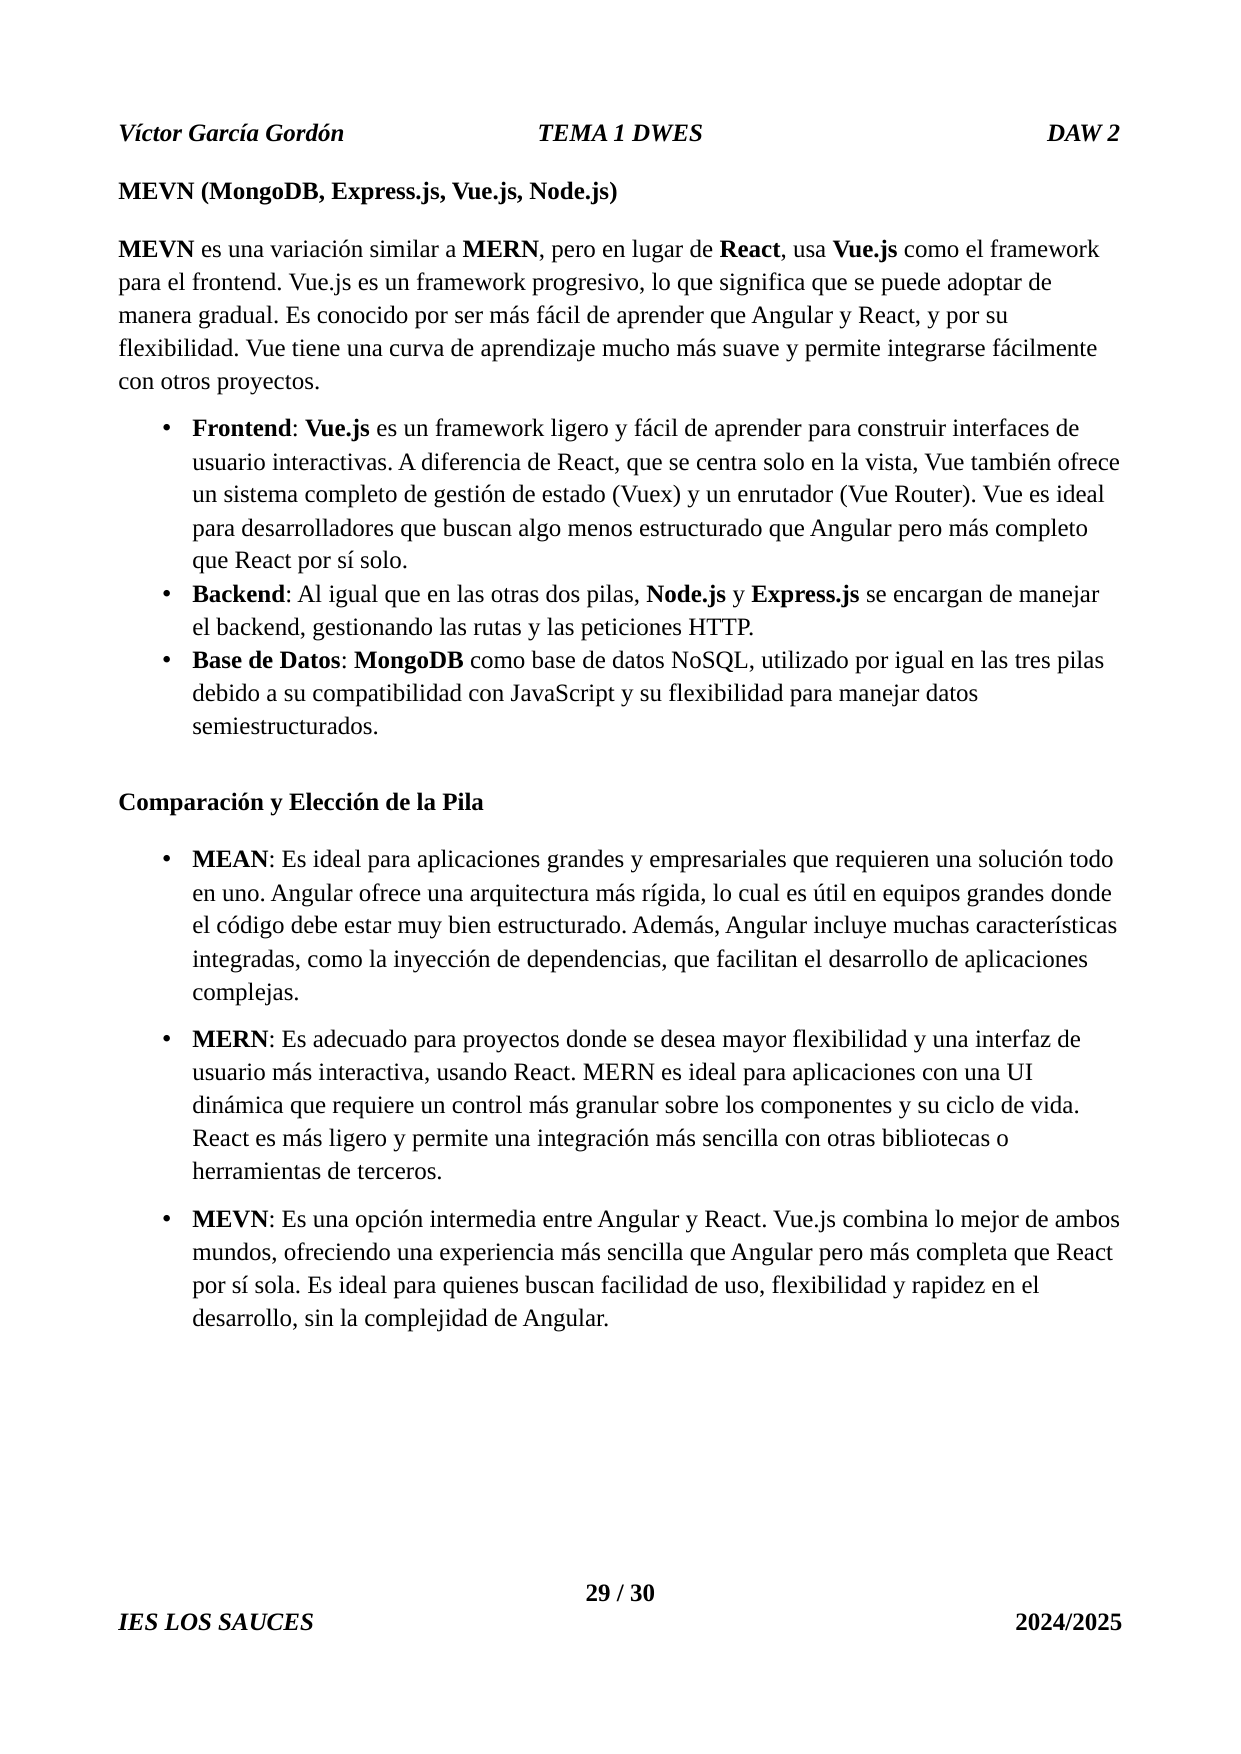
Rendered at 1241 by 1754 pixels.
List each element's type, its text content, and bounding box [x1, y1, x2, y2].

text MEVN (MongoDB, Express.js, Vue.js, Node.js) [118, 176, 1122, 205]
list Base de Datos: MongoDB como base de datos NoSQL, utilizado por igual en las tres pilas debido a su compatibilidad con JavaScript y su flexibilidad para manejar datos semiestructurados. [162, 645, 1122, 739]
list MERN: Es adecuado para proyectos donde se desea mayor flexibilidad y una interfaz de usuario más interactiva, usando React. MERN es ideal para aplicaciones con una UI dinámica que requiere un control más granular sobre los componentes y su ciclo de vida. React es más ligero y permite una integración más sencilla con otras bibliotecas o herramientas de terceros. [162, 1024, 1122, 1185]
list MEVN: Es una opción intermedia entre Angular y React. Vue.js combina lo mejor de ambos mundos, ofreciendo una experiencia más sencilla que Angular pero más completa que React por sí sola. Es ideal para quienes buscan facilidad de uso, flexibilidad y rapidez en el desarrollo, sin la complejidad de Angular. [162, 1204, 1122, 1332]
list MEAN: Es ideal para aplicaciones grandes y empresariales que requieren una solución todo en uno. Angular ofrece una arquitectura más rígida, lo cual es útil en equipos grandes donde el código debe estar muy bien estructurado. Además, Angular incluye muchas características integradas, como la inyección de dependencias, que facilitan el desarrollo de aplicaciones complejas. [162, 844, 1122, 1005]
text MEVN es una variación similar a MERN, pero en lugar de React, usa Vue.js como el framework para el frontend. Vue.js es un framework progresivo, lo que significa que se puede adoptar de manera gradual. Es conocido por ser más fácil de aprender que Angular y React, y por su flexibilidad. Vue tiene una curva de aprendizaje mucho más suave y permite integrarse fácilmente con otros proyectos. [118, 234, 1122, 395]
list Backend: Al igual que en las otras dos pilas, Node.js y Express.js se encargan de manejar el backend, gestionando las rutas y las peticiones HTTP. [162, 579, 1122, 640]
list Frontend: Vue.js es un framework ligero y fácil de aprender para construir interfaces de usuario interactivas. A diferencia de React, que se centra solo en la vista, Vue también ofrece un sistema completo de gestión de estado (Vuex) y un enrutador (Vue Router). Vue es ideal para desarrolladores que buscan algo menos estructurado que Angular pero más completo que React por sí solo. [162, 413, 1122, 574]
text Comparación y Elección de la Pila [118, 787, 1122, 816]
